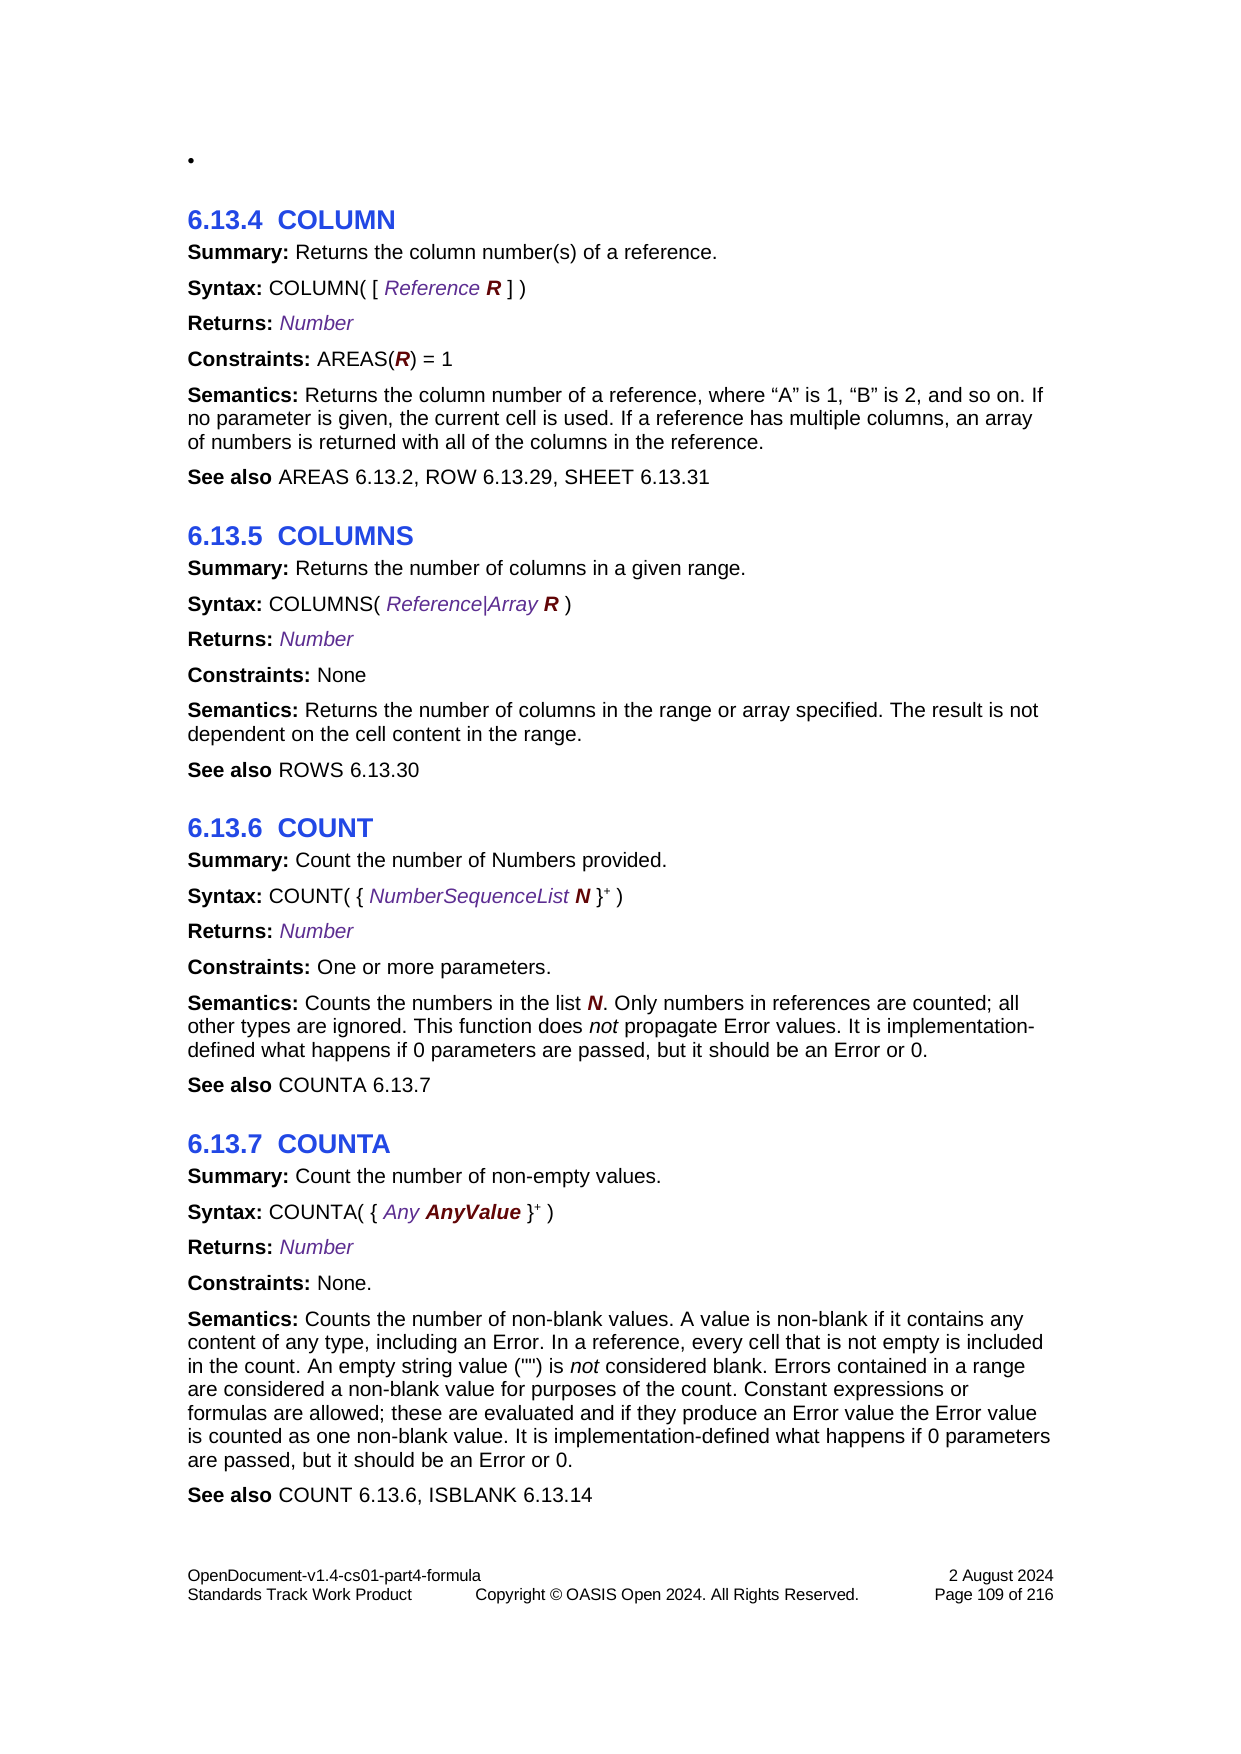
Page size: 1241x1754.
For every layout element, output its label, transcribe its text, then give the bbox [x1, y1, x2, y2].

text Constraints: One or more parameters. [187, 956, 1053, 979]
text Syntax: COLUMNS( Reference|Array R ) [187, 592, 1053, 616]
text Constraints: None [187, 663, 1053, 687]
text See also COUNTA 6.13.7 [187, 1074, 1053, 1097]
text Semantics: Counts the numbers in the list N. Only numbers in references are counted; all other types are ignored. This function does not propagate Error values. It is implementation-defined what happens if 0 parameters are passed, but it should be an Error or 0. [187, 991, 1053, 1062]
text See also COUNT 6.13.6, ISBLANK 6.13.14 [187, 1484, 1053, 1507]
text Syntax: COUNT( { NumberSequenceList N }+ ) [187, 884, 1053, 908]
text Returns: Number [187, 312, 1053, 335]
text Summary: Count the number of Numbers provided. [187, 849, 1053, 872]
text Syntax: COLUMN( [ Reference R ] ) [187, 276, 1053, 300]
text Summary: Count the number of non-empty values. [187, 1164, 1053, 1188]
text See also ROWS 6.13.30 [187, 758, 1053, 782]
text See also AREAS 6.13.2, ROW 6.13.29, SHEET 6.13.31 [187, 466, 1053, 489]
subtitle COUNT [187, 813, 1053, 843]
text Syntax: COUNTA( { Any AnyValue }+ ) [187, 1200, 1053, 1224]
text Returns: Number [187, 920, 1053, 943]
text Semantics: Returns the column number of a reference, where “A” is 1, “B” is 2, and so on. If no parameter is given, the current cell is used. If a reference has multiple columns, an array of numbers is returned with all of the columns in the reference. [187, 383, 1053, 454]
subtitle COLUMN [187, 204, 1053, 234]
text Constraints: AREAS(R) = 1 [187, 347, 1053, 371]
text Semantics: Counts the number of non-blank values. A value is non-blank if it contains any content of any type, including an Error. In a reference, every cell that is not empty is included in the count. An empty string value ("") is not considered blank. Errors contained in a range are considered a non-blank value for purposes of the count. Constant expressions or formulas are allowed; these are evaluated and if they produce an Error value the Error value is counted as one non-blank value. It is implementation-defined what happens if 0 parameters are passed, but it should be an Error or 0. [187, 1307, 1053, 1472]
text Summary: Returns the column number(s) of a reference. [187, 241, 1053, 264]
subtitle COLUMNS [187, 520, 1053, 550]
text Summary: Returns the number of columns in a given range. [187, 556, 1053, 580]
text Returns: Number [187, 1236, 1053, 1259]
text Constraints: None. [187, 1271, 1053, 1295]
text Returns: Number [187, 628, 1053, 651]
subtitle COUNTA [187, 1128, 1053, 1158]
text Semantics: Returns the number of columns in the range or array specified. The result is not dependent on the cell content in the range. [187, 699, 1053, 746]
